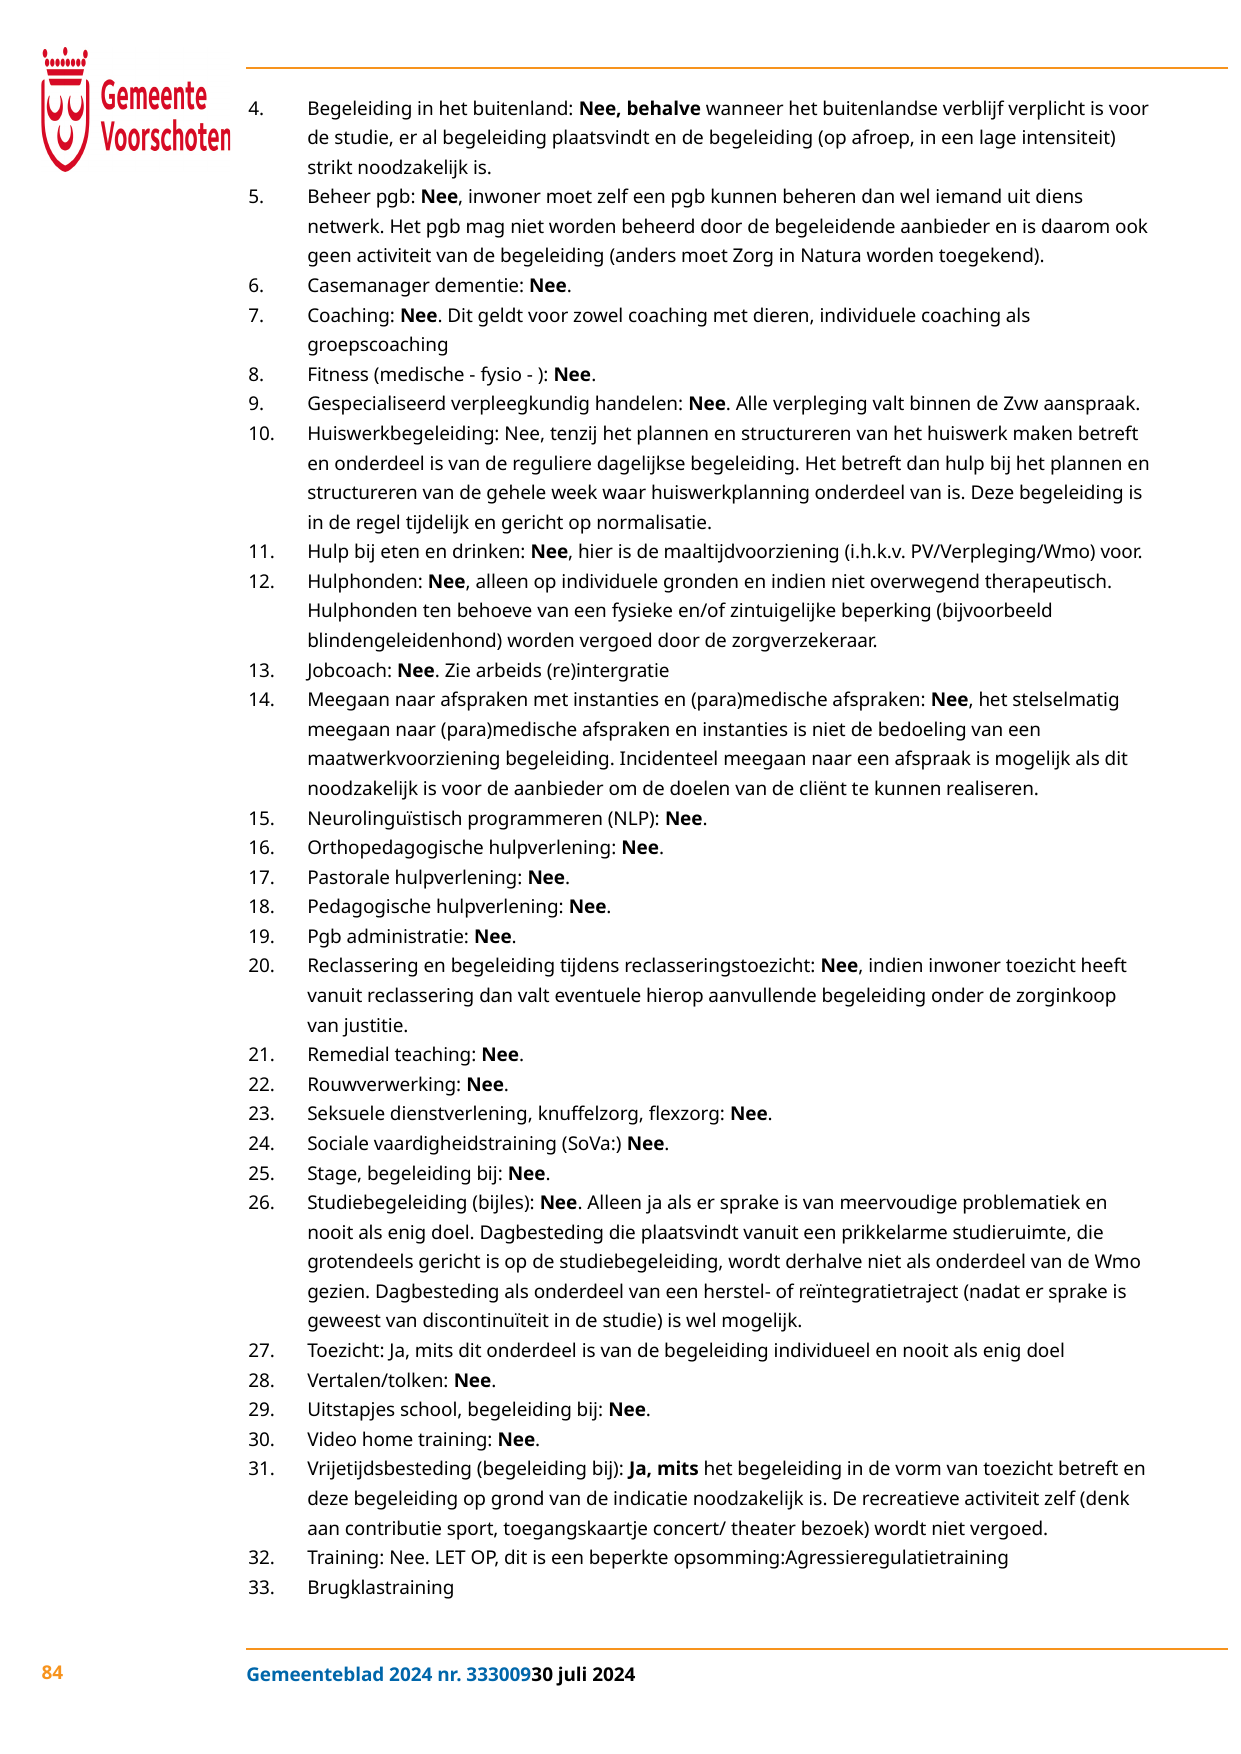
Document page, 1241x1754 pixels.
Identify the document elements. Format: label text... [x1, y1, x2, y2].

list Vertalen/tolken: Nee. [248, 1367, 1152, 1393]
list Fitness (medische - fysio - ): Nee. [248, 361, 1152, 387]
list Huiswerkbegeleiding: Nee, tenzij het plannen en structureren van het huiswerk maken betreft en onderdeel is van de reguliere dagelijkse begeleiding. Het betreft dan hulp bij het plannen en structureren van de gehele week waar huiswerkplanning onderdeel van is. Deze begeleiding is in de regel tijdelijk en gericht op normalisatie. [248, 420, 1152, 535]
list Sociale vaardigheidstraining (SoVa:) Nee. [248, 1130, 1152, 1156]
list Casemanager dementie: Nee. [248, 272, 1152, 298]
list Brugklastraining [248, 1574, 1152, 1600]
list Pastorale hulpverlening: Nee. [248, 864, 1152, 890]
list Vrijetijdsbesteding (begeleiding bij): Ja, mits het begeleiding in de vorm van toezicht betreft en deze begeleiding op grond van de indicatie noodzakelijk is. De recreatieve activiteit zelf (denk aan contributie sport, toegangskaartje concert/ theater bezoek) wordt niet vergoed. [248, 1456, 1152, 1541]
list Pgb administratie: Nee. [248, 923, 1152, 949]
picture [41, 47, 231, 172]
list Pedagogische hulpverlening: Nee. [248, 893, 1152, 919]
list Remedial teaching: Nee. [248, 1041, 1152, 1067]
list Hulp bij eten en drinken: Nee, hier is de maaltijdvoorziening (i.h.k.v. PV/Verpleging/Wmo) voor. [248, 538, 1152, 564]
list Toezicht: Ja, mits dit onderdeel is van de begeleiding individueel en nooit als enig doel [248, 1337, 1152, 1363]
list Coaching: Nee. Dit geldt voor zowel coaching met dieren, individuele coaching als groepscoaching [248, 302, 1152, 357]
list Jobcoach: Nee. Zie arbeids (re)intergratie [248, 657, 1152, 683]
list Neurolinguïstisch programmeren (NLP): Nee. [248, 805, 1152, 831]
list Meegaan naar afspraken met instanties en (para)medische afspraken: Nee, het stelselmatig meegaan naar (para)medische afspraken en instanties is niet de bedoeling van een maatwerkvoorziening begeleiding. Incidenteel meegaan naar een afspraak is mogelijk als dit noodzakelijk is voor de aanbieder om de doelen van de cliënt te kunnen realiseren. [248, 686, 1152, 801]
list Reclassering en begeleiding tijdens reclasseringstoezicht: Nee, indien inwoner toezicht heeft vanuit reclassering dan valt eventuele hierop aanvullende begeleiding onder de zorginkoop van justitie. [248, 953, 1152, 1038]
list Gespecialiseerd verpleegkundig handelen: Nee. Alle verpleging valt binnen de Zvw aanspraak. [248, 391, 1152, 416]
list Begeleiding in het buitenland: Nee, behalve wanneer het buitenlandse verblijf verplicht is voor de studie, er al begeleiding plaatsvindt en de begeleiding (op afroep, in een lage intensiteit) strikt noodzakelijk is. [248, 95, 1152, 180]
list Stage, begeleiding bij: Nee. [248, 1160, 1152, 1186]
list Beheer pgb: Nee, inwoner moet zelf een pgb kunnen beheren dan wel iemand uit diens netwerk. Het pgb mag niet worden beheerd door de begeleidende aanbieder en is daarom ook geen activiteit van de begeleiding (anders moet Zorg in Natura worden toegekend). [248, 183, 1152, 268]
list Uitstapjes school, begeleiding bij: Nee. [248, 1396, 1152, 1422]
list Seksuele dienstverlening, knuffelzorg, flexzorg: Nee. [248, 1101, 1152, 1126]
list Video home training: Nee. [248, 1426, 1152, 1452]
list Training: Nee. LET OP, dit is een beperkte opsomming:Agressieregulatietraining [248, 1544, 1152, 1570]
list Studiebegeleiding (bijles): Nee. Alleen ja als er sprake is van meervoudige problematiek en nooit als enig doel. Dagbesteding die plaatsvindt vanuit een prikkelarme studieruimte, die grotendeels gericht is op de studiebegeleiding, wordt derhalve niet als onderdeel van de Wmo gezien. Dagbesteding als onderdeel van een herstel- of reïntegratietraject (nadat er sprake is geweest van discontinuïteit in de studie) is wel mogelijk. [248, 1189, 1152, 1333]
list Orthopedagogische hulpverlening: Nee. [248, 834, 1152, 860]
list Hulphonden: Nee, alleen op individuele gronden en indien niet overwegend therapeutisch. Hulphonden ten behoeve van een fysieke en/of zintuigelijke beperking (bijvoorbeeld blindengeleidenhond) worden vergoed door de zorgverzekeraar. [248, 568, 1152, 653]
list Rouwverwerking: Nee. [248, 1071, 1152, 1097]
